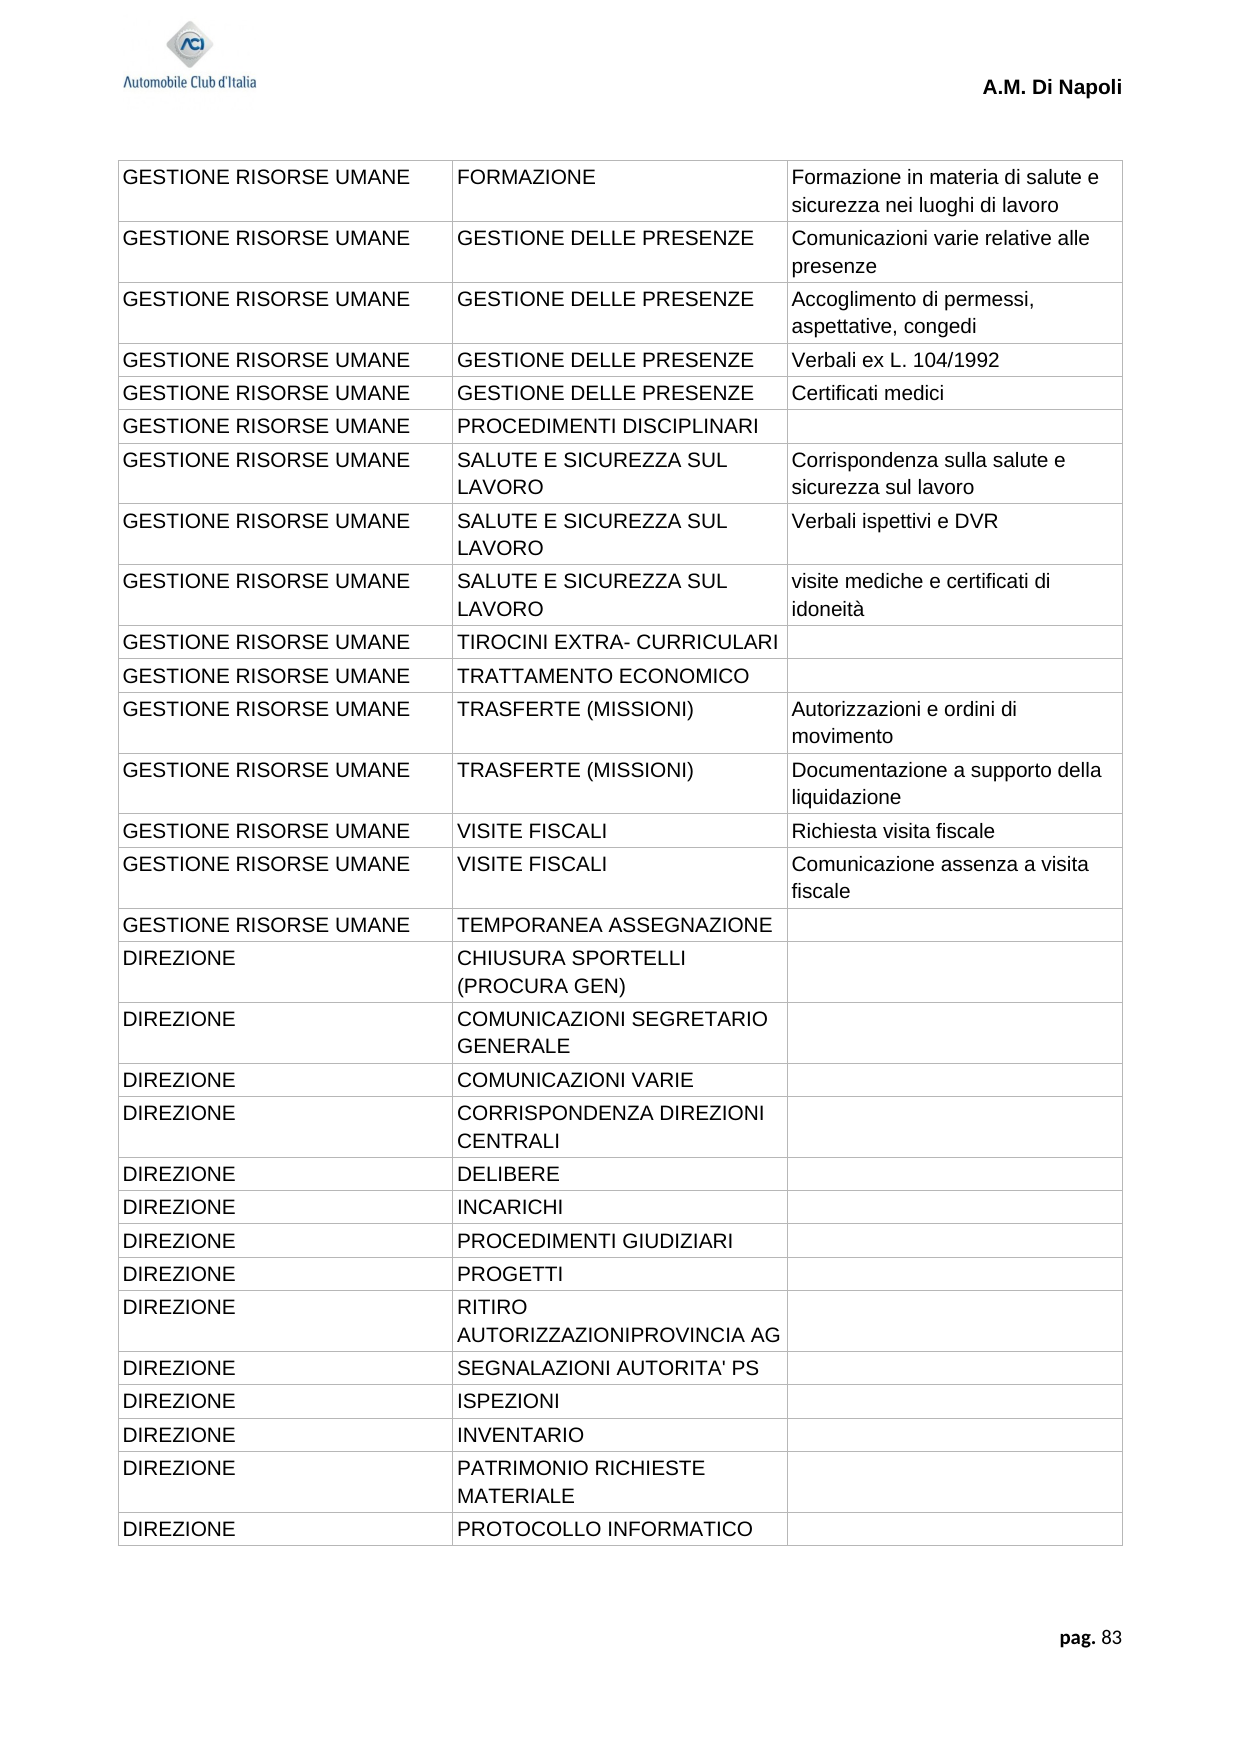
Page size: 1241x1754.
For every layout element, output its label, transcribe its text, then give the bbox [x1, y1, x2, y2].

table_cell [788, 1158, 1122, 1190]
table_cell TRASFERTE (MISSIONI) [453, 693, 787, 752]
table_cell CORRISPONDENZA DIREZIONI CENTRALI [453, 1097, 787, 1157]
table_cell [788, 909, 1122, 941]
table_cell DIREZIONE [119, 1191, 452, 1223]
table_cell FORMAZIONE [453, 161, 787, 221]
table_cell VISITE FISCALI [453, 848, 787, 907]
table_cell GESTIONE RISORSE UMANE [119, 693, 452, 752]
table_cell COMUNICAZIONI SEGRETARIO GENERALE [453, 1003, 787, 1062]
table_cell [788, 1064, 1122, 1096]
table_cell GESTIONE RISORSE UMANE [119, 565, 452, 625]
table_cell GESTIONE DELLE PRESENZE [453, 377, 787, 409]
table_cell CHIUSURA SPORTELLI (PROCURA GEN) [453, 942, 787, 1002]
table_cell SALUTE E SICUREZZA SUL LAVORO [453, 444, 787, 503]
table_cell RITIRO AUTORIZZAZIONIPROVINCIA AG [453, 1291, 787, 1351]
table_cell PROTOCOLLO INFORMATICO [453, 1513, 787, 1545]
table_cell [788, 1097, 1122, 1157]
table_cell TIROCINI EXTRA- CURRICULARI [453, 626, 787, 658]
table_cell Accoglimento di permessi, aspettative, congedi [788, 283, 1122, 342]
table_cell [788, 626, 1122, 658]
table_cell SALUTE E SICUREZZA SUL LAVORO [453, 504, 787, 564]
table_cell GESTIONE RISORSE UMANE [119, 222, 452, 282]
table_cell DELIBERE [453, 1158, 787, 1190]
table_cell TRATTAMENTO ECONOMICO [453, 659, 787, 692]
table_cell Formazione in materia di salute e sicurezza nei luoghi di lavoro [788, 161, 1122, 221]
table_cell DIREZIONE [119, 942, 452, 1002]
table_cell COMUNICAZIONI VARIE [453, 1064, 787, 1096]
table_cell GESTIONE RISORSE UMANE [119, 283, 452, 342]
table_cell GESTIONE DELLE PRESENZE [453, 283, 787, 342]
table_cell [788, 1419, 1122, 1451]
table_cell DIREZIONE [119, 1003, 452, 1062]
table_cell DIREZIONE [119, 1097, 452, 1157]
table_cell DIREZIONE [119, 1258, 452, 1290]
table_cell GESTIONE RISORSE UMANE [119, 626, 452, 658]
table_cell [788, 1385, 1122, 1417]
table_cell ISPEZIONI [453, 1385, 787, 1417]
table_cell VISITE FISCALI [453, 814, 787, 847]
table_cell Certificati medici [788, 377, 1122, 409]
table_cell [788, 1191, 1122, 1223]
table_cell GESTIONE RISORSE UMANE [119, 504, 452, 564]
table_cell GESTIONE RISORSE UMANE [119, 754, 452, 813]
table_cell GESTIONE DELLE PRESENZE [453, 344, 787, 376]
table_cell SEGNALAZIONI AUTORITA' PS [453, 1352, 787, 1384]
table_cell DIREZIONE [119, 1452, 452, 1512]
table_cell PATRIMONIO RICHIESTE MATERIALE [453, 1452, 787, 1512]
table_cell [788, 1452, 1122, 1512]
table_cell Autorizzazioni e ordini di movimento [788, 693, 1122, 752]
table_cell GESTIONE RISORSE UMANE [119, 410, 452, 442]
table_cell SALUTE E SICUREZZA SUL LAVORO [453, 565, 787, 625]
table_cell DIREZIONE [119, 1291, 452, 1351]
table_cell DIREZIONE [119, 1385, 452, 1417]
table_cell [788, 1003, 1122, 1062]
table_cell [788, 410, 1122, 442]
table_cell PROGETTI [453, 1258, 787, 1290]
table_cell Comunicazione assenza a visita fiscale [788, 848, 1122, 907]
table_cell GESTIONE RISORSE UMANE [119, 444, 452, 503]
table_cell [788, 1291, 1122, 1351]
table_cell Documentazione a supporto della liquidazione [788, 754, 1122, 813]
table_cell DIREZIONE [119, 1158, 452, 1190]
table_cell DIREZIONE [119, 1513, 452, 1545]
table_cell INVENTARIO [453, 1419, 787, 1451]
table_cell Comunicazioni varie relative alle presenze [788, 222, 1122, 282]
table_cell TEMPORANEA ASSEGNAZIONE [453, 909, 787, 941]
table_cell GESTIONE RISORSE UMANE [119, 161, 452, 221]
table_cell visite mediche e certificati di idoneità [788, 565, 1122, 625]
table_cell GESTIONE RISORSE UMANE [119, 377, 452, 409]
table_cell [788, 659, 1122, 692]
table_cell [788, 1352, 1122, 1384]
table_cell DIREZIONE [119, 1064, 452, 1096]
table_cell INCARICHI [453, 1191, 787, 1223]
table_cell Verbali ispettivi e DVR [788, 504, 1122, 564]
table_cell Richiesta visita fiscale [788, 814, 1122, 847]
table_cell [788, 942, 1122, 1002]
table_cell [788, 1513, 1122, 1545]
table_cell GESTIONE RISORSE UMANE [119, 659, 452, 692]
picture [122, 10, 257, 110]
table_cell GESTIONE RISORSE UMANE [119, 344, 452, 376]
table_cell [788, 1224, 1122, 1257]
table_cell GESTIONE RISORSE UMANE [119, 848, 452, 907]
table_cell GESTIONE DELLE PRESENZE [453, 222, 787, 282]
table_cell TRASFERTE (MISSIONI) [453, 754, 787, 813]
table_cell GESTIONE RISORSE UMANE [119, 909, 452, 941]
table_cell PROCEDIMENTI DISCIPLINARI [453, 410, 787, 442]
table_cell Verbali ex L. 104/1992 [788, 344, 1122, 376]
table_cell DIREZIONE [119, 1352, 452, 1384]
table_cell GESTIONE RISORSE UMANE [119, 814, 452, 847]
table_cell Corrispondenza sulla salute e sicurezza sul lavoro [788, 444, 1122, 503]
table_cell [788, 1258, 1122, 1290]
table_cell PROCEDIMENTI GIUDIZIARI [453, 1224, 787, 1257]
table_cell DIREZIONE [119, 1419, 452, 1451]
table_cell DIREZIONE [119, 1224, 452, 1257]
